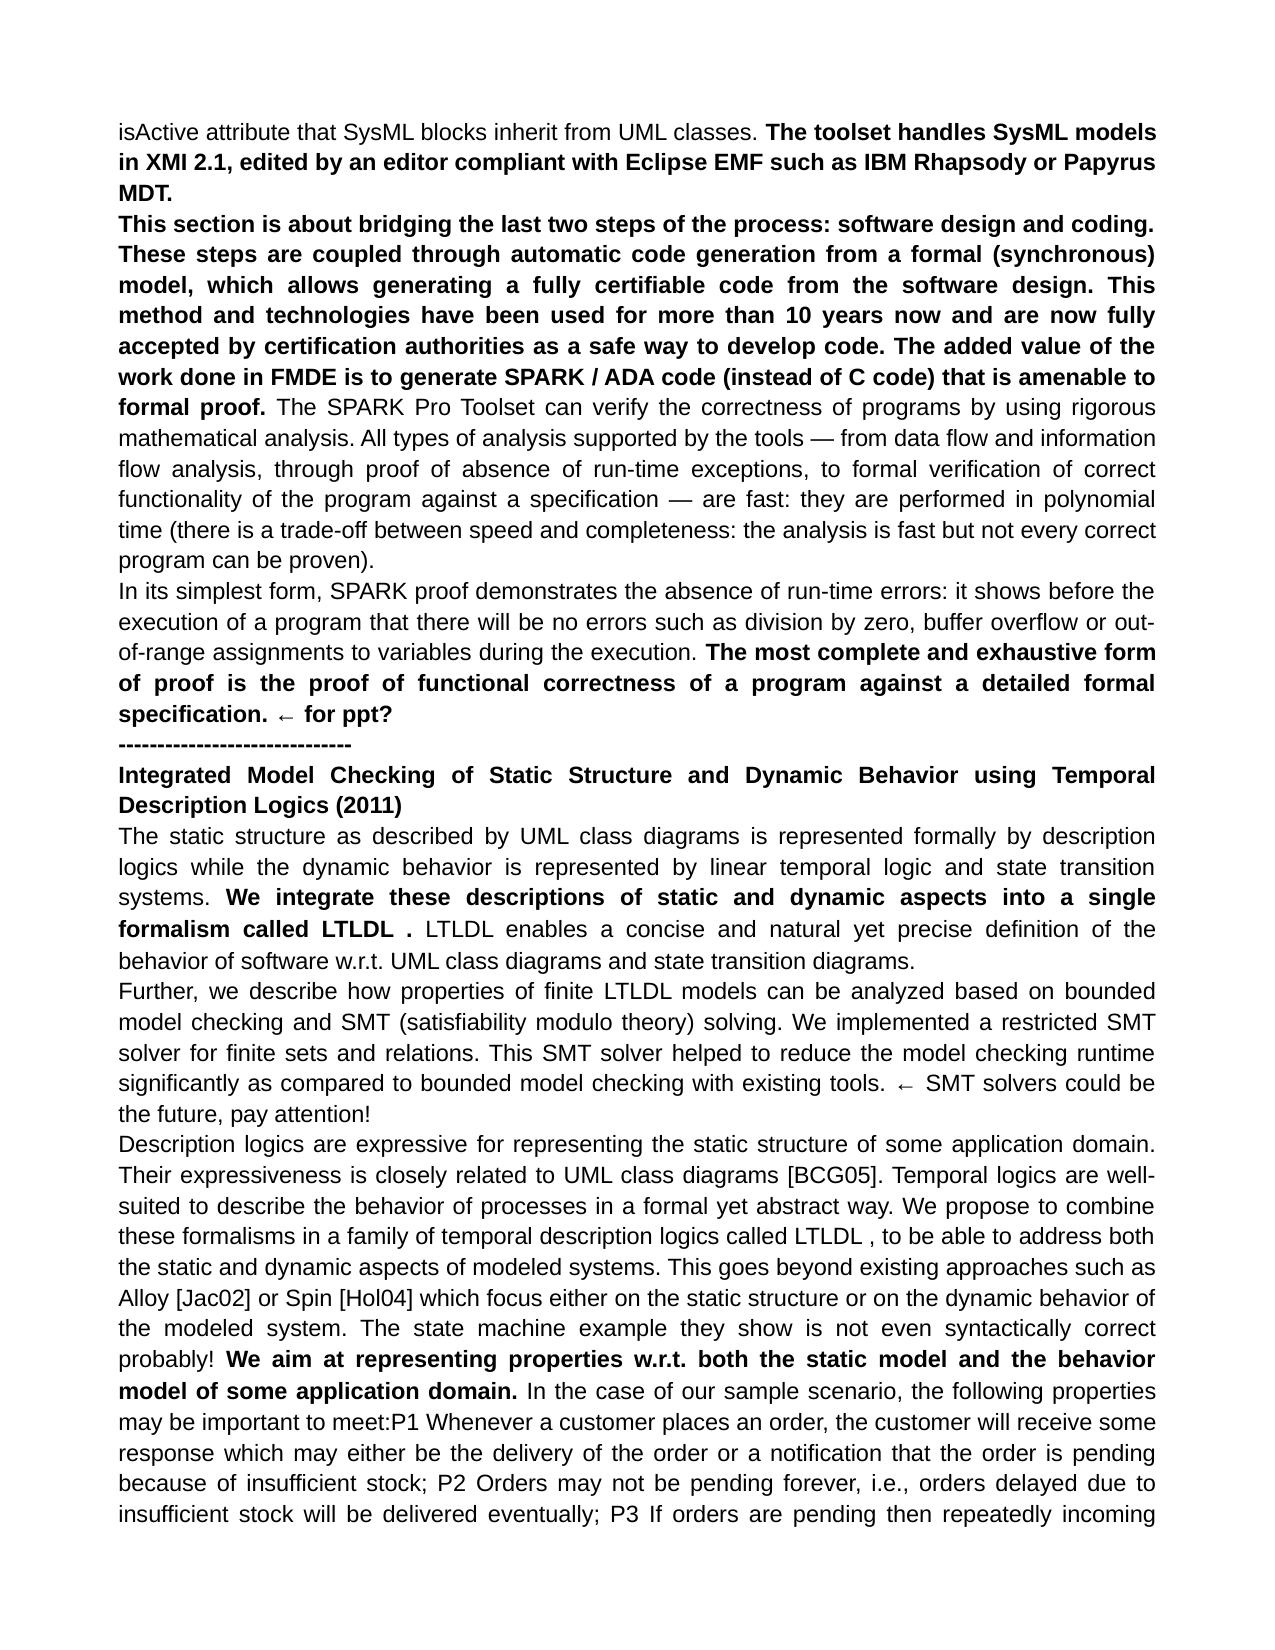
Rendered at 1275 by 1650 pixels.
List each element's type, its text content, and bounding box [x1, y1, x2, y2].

text Integrated Model Checking of Static Structure and Dynamic Behavior using Temporal Description Logics (2011) [118, 761, 1157, 819]
text isActive attribute that SysML blocks inherit from UML classes. The toolset handles SysML models in XMI 2.1, edited by an editor compliant with Eclipse EMF such as IBM Rhapsody or Papyrus MDT. [118, 118, 1157, 206]
text This section is about bridging the last two steps of the process: software design and coding. These steps are coupled through automatic code generation from a formal (synchronous) model, which allows generating a fully certifiable code from the software design. This method and technologies have been used for more than 10 years now and are now fully accepted by certification authorities as a safe way to develop code. The added value of the work done in FMDE is to generate SPARK / ADA code (instead of C code) that is amenable to formal proof. The SPARK Pro Toolset can verify the correctness of programs by using rigorous mathematical analysis. All types of analysis supported by the tools — from data flow and information flow analysis, through proof of absence of run-time exceptions, to formal verification of correct functionality of the program against a specification — are fast: they are performed in polynomial time (there is a trade-off between speed and completeness: the analysis is fast but not every correct program can be proven). [118, 210, 1157, 574]
text ------------------------------ [118, 731, 1157, 757]
text Further, we describe how properties of finite LTLDL models can be analyzed based on bounded model checking and SMT (satisfiability modulo theory) solving. We implemented a restricted SMT solver for finite sets and relations. This SMT solver helped to reduce the model checking runtime significantly as compared to bounded model checking with existing tools. ← SMT solvers could be the future, pay attention! [118, 978, 1157, 1127]
text Description logics are expressive for representing the static structure of some application domain. Their expressiveness is closely related to UML class diagrams [BCG05]. Temporal logics are well-suited to describe the behavior of processes in a formal yet abstract way. We propose to combine these formalisms in a family of temporal description logics called LTLDL , to be able to address both the static and dynamic aspects of modeled systems. This goes beyond existing approaches such as Alloy [Jac02] or Spin [Hol04] which focus either on the static structure or on the dynamic behavior of the modeled system. The state machine example they show is not even syntactically correct probably! We aim at representing properties w.r.t. both the static model and the behavior model of some application domain. In the case of our sample scenario, the following properties may be important to meet:P1 Whenever a customer places an order, the customer will receive some response which may either be the delivery of the order or a notification that the order is pending because of insufficient stock; P2 Orders may not be pending forever, i.e., orders delayed due to insufficient stock will be delivered eventually; P3 If orders are pending then repeatedly incoming [118, 1131, 1157, 1527]
text The static structure as described by UML class diagrams is represented formally by description logics while the dynamic behavior is represented by linear temporal logic and state transition systems. We integrate these descriptions of static and dynamic aspects into a single formalism called LTLDL . LTLDL enables a concise and natural yet precise definition of the behavior of software w.r.t. UML class diagrams and state transition diagrams. [118, 822, 1157, 974]
text In its simplest form, SPARK proof demonstrates the absence of run-time errors: it shows before the execution of a program that there will be no errors such as division by zero, buffer overflow or out-of-range assignments to variables during the execution. The most complete and exhaustive form of proof is the proof of functional correctness of a program against a detailed formal specification. ← for ppt? [118, 577, 1157, 727]
